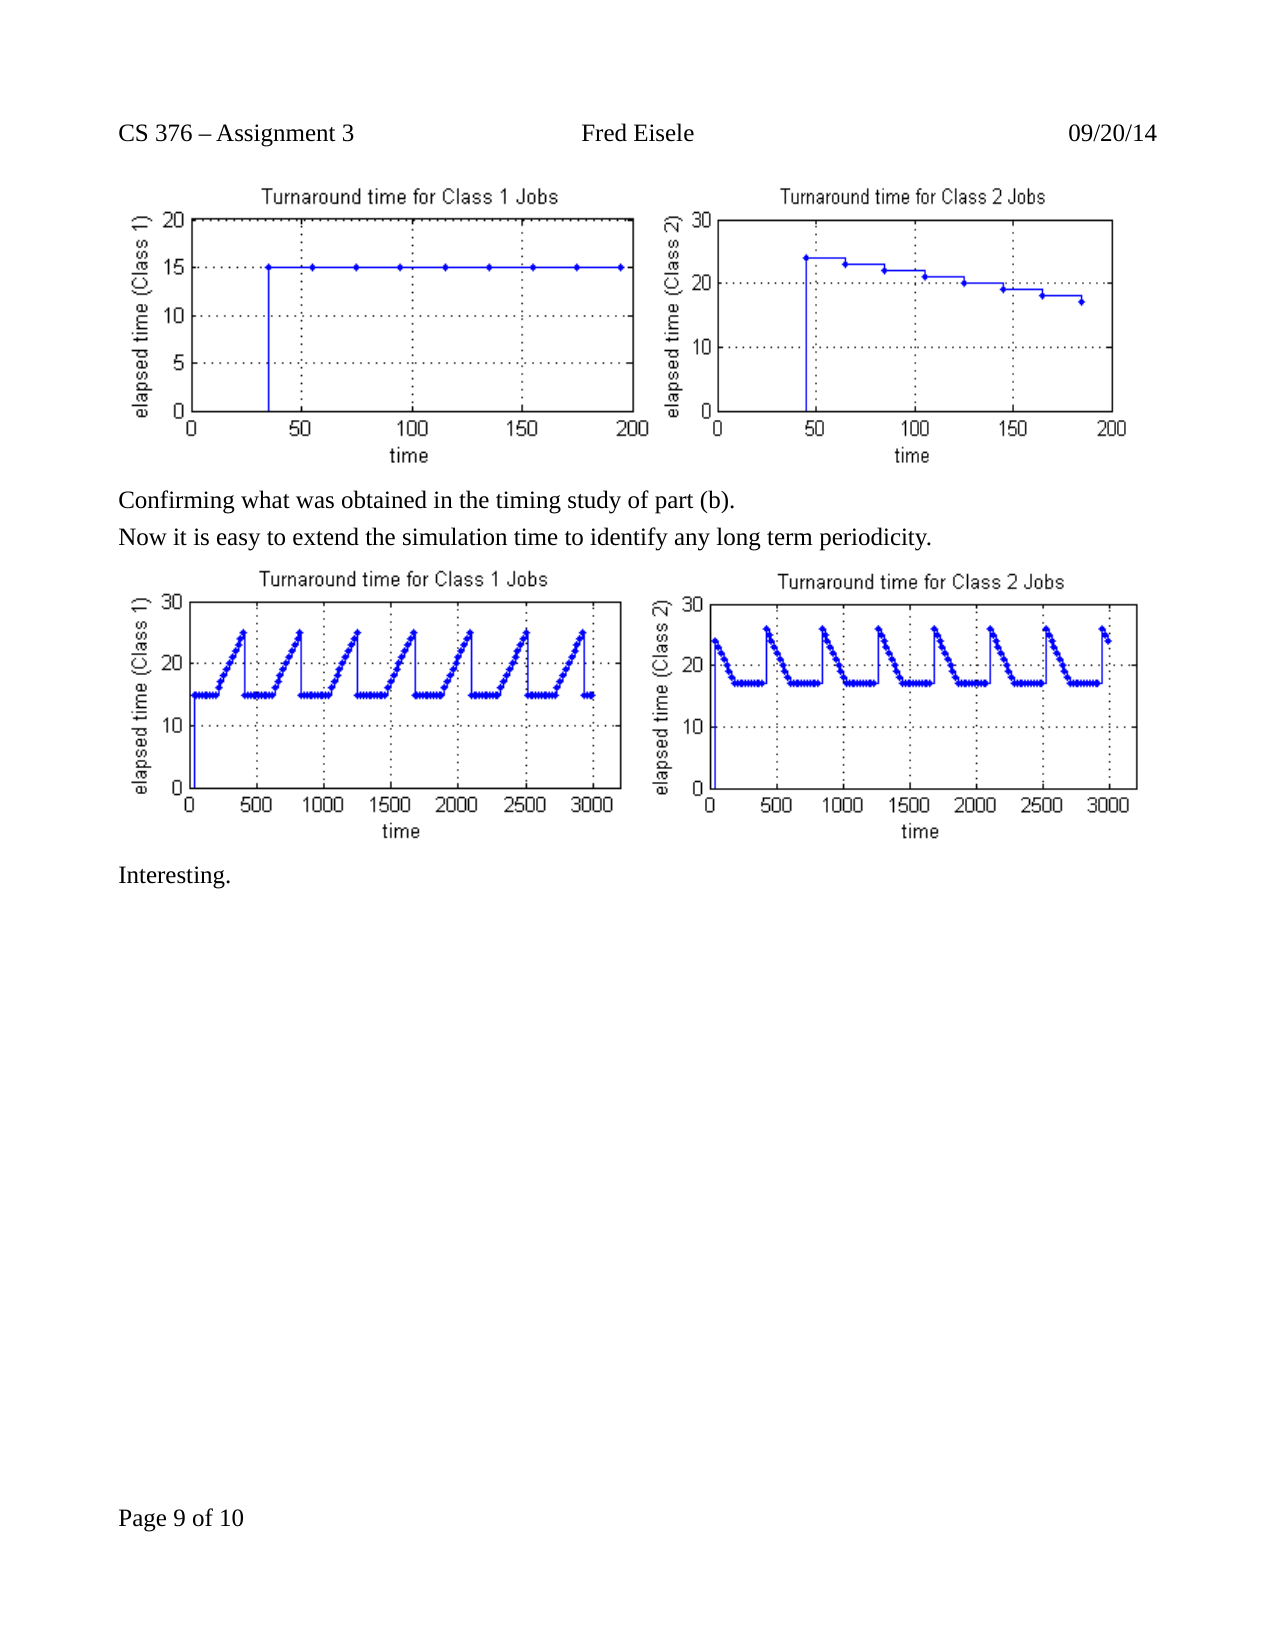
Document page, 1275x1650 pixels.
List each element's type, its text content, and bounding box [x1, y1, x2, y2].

text Now it is easy to extend the simulation time to identify any long term periodicity. [118, 522, 1157, 551]
picture [118, 176, 1130, 477]
picture [118, 560, 1156, 852]
text Confirming what was obtained in the timing study of part (b). [118, 485, 1157, 514]
text Interesting. [118, 861, 1157, 889]
